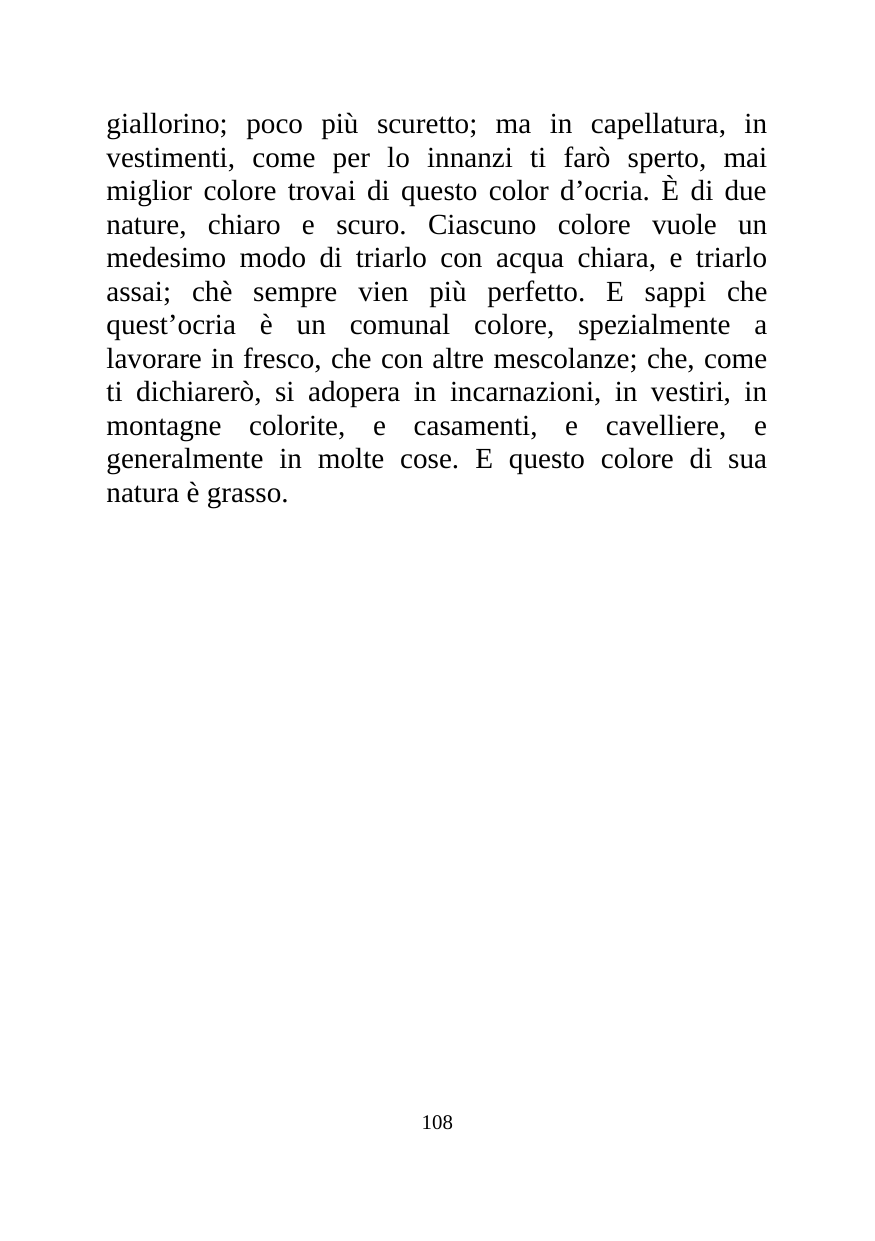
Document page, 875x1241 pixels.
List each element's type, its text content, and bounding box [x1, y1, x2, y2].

text giallorino; poco più scuretto; ma in capellatura, in vestimenti, come per lo innanzi ti farò sperto, mai miglior colore trovai di questo color d’ocria. È di due nature, chiaro e scuro. Ciascuno colore vuole un medesimo modo di triarlo con acqua chiara, e triarlo assai; chè sempre vien più perfetto. E sappi che quest’ocria è un comunal colore, spezialmente a lavorare in fresco, che con altre mescolanze; che, come ti dichiarerò, si adopera in incarnazioni, in vestiri, in montagne colorite, e casamenti, e cavelliere, e generalmente in molte cose. E questo colore di sua natura è grasso. [106, 106, 768, 509]
